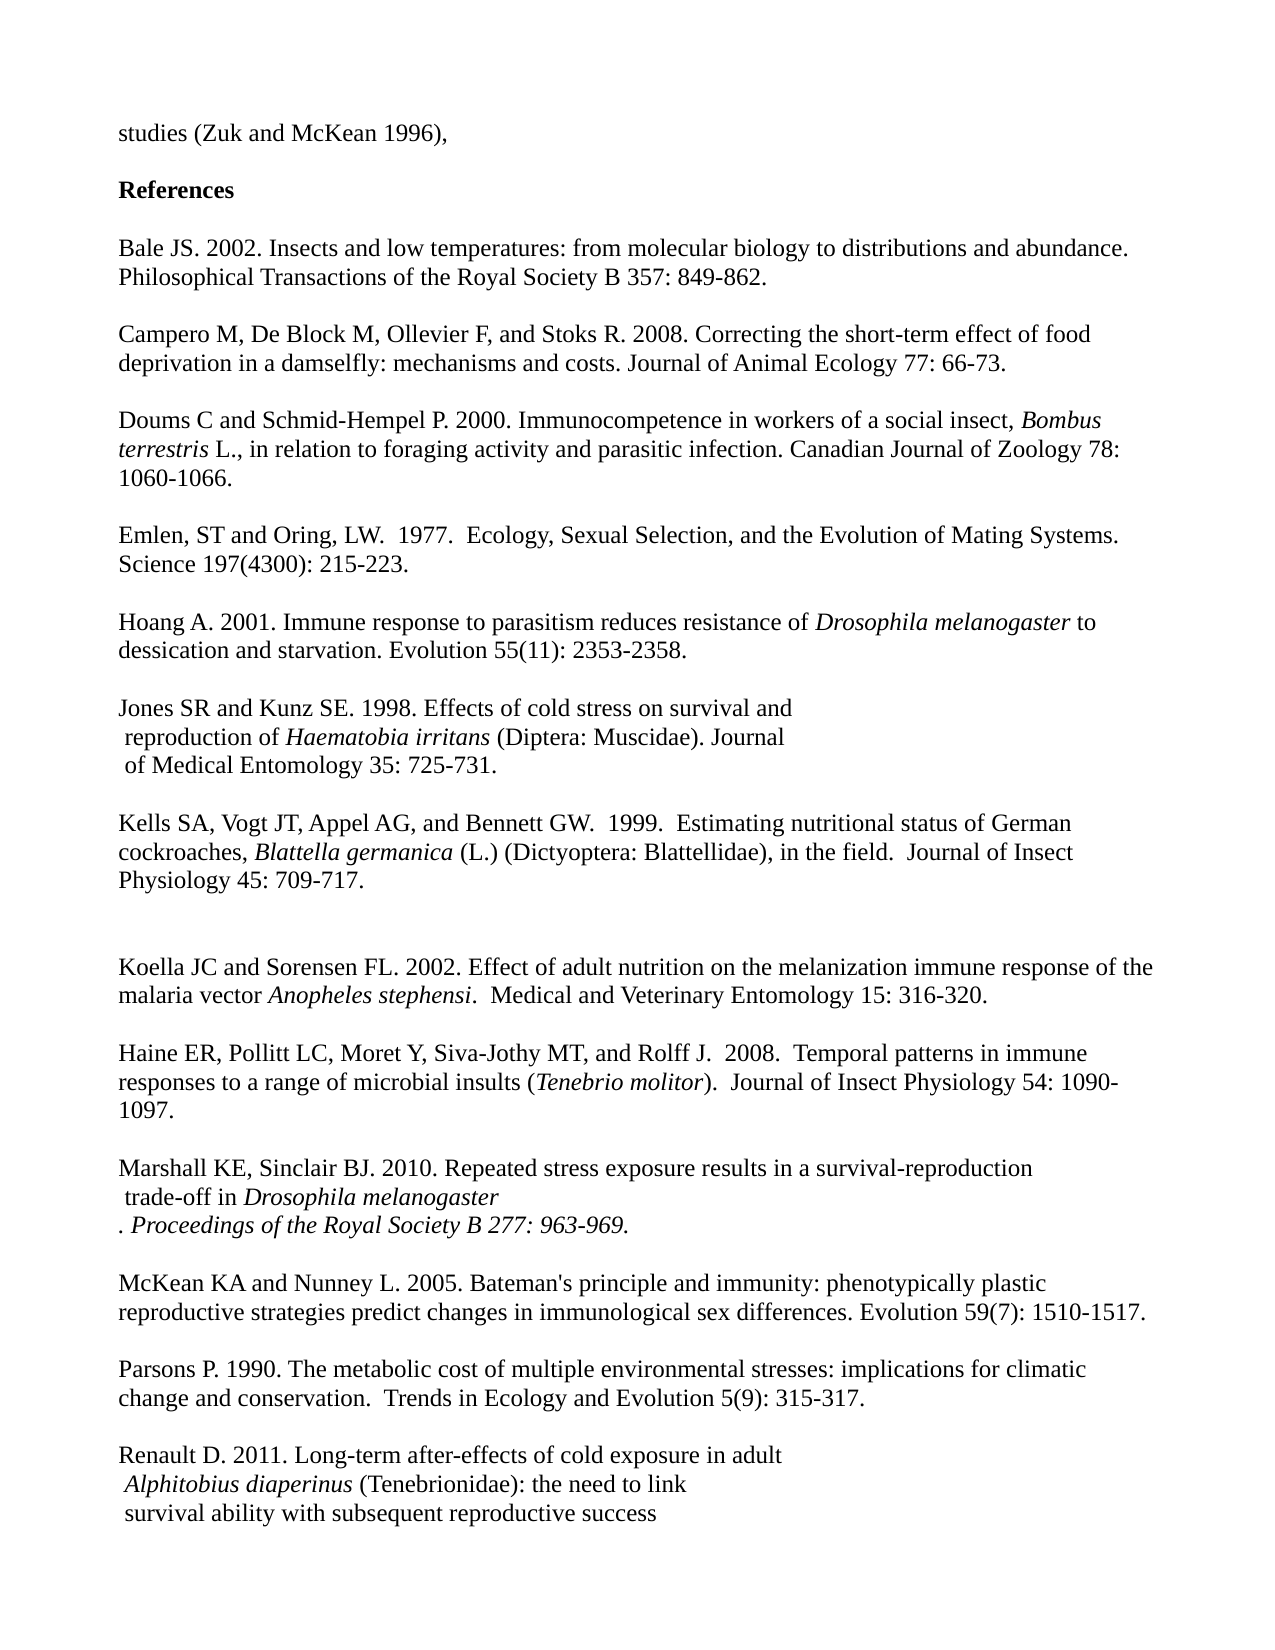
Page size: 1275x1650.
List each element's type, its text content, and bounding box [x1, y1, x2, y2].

text McKean KA and Nunney L. 2005. Bateman's principle and immunity: phenotypically plastic reproductive strategies predict changes in immunological sex differences. Evolution 59(7): 1510-1517. [118, 1268, 1157, 1326]
text Jones SR and Kunz SE. 1998. Effects of cold stress on survival and [118, 693, 1157, 722]
text Alphitobius diaperinus (Tenebrionidae): the need to link [118, 1469, 1157, 1498]
text Emlen, ST and Oring, LW. 1977. Ecology, Sexual Selection, and the Evolution of Mating Systems. Science 197(4300): 215-223. [118, 521, 1157, 578]
text References [118, 176, 1157, 204]
text . Proceedings of the Royal Society B 277: 963-969. [118, 1211, 1157, 1239]
text Kells SA, Vogt JT, Appel AG, and Bennett GW. 1999. Estimating nutritional status of German cockroaches, Blattella germanica (L.) (Dictyoptera: Blattellidae), in the field. Journal of Insect Physiology 45: 709-717. [118, 808, 1157, 894]
text Marshall KE, Sinclair BJ. 2010. Repeated stress exposure results in a survival-reproduction [118, 1153, 1157, 1182]
text Renault D. 2011. Long-term after-effects of cold exposure in adult [118, 1441, 1157, 1469]
text Doums C and Schmid-Hempel P. 2000. Immunocompetence in workers of a social insect, Bombus terrestris L., in relation to foraging activity and parasitic infection. Canadian Journal of Zoology 78: 1060-1066. [118, 406, 1157, 492]
text Parsons P. 1990. The metabolic cost of multiple environmental stresses: implications for climatic change and conservation. Trends in Ecology and Evolution 5(9): 315-317. [118, 1354, 1157, 1412]
text studies (Zuk and McKean 1996), [118, 118, 1157, 147]
text of Medical Entomology 35: 725-731. [118, 751, 1157, 779]
text Koella JC and Sorensen FL. 2002. Effect of adult nutrition on the melanization immune response of the malaria vector Anopheles stephensi. Medical and Veterinary Entomology 15: 316-320. [118, 952, 1157, 1009]
text survival ability with subsequent reproductive success [118, 1498, 1157, 1527]
text Bale JS. 2002. Insects and low temperatures: from molecular biology to distributions and abundance. Philosophical Transactions of the Royal Society B 357: 849-862. [118, 233, 1157, 291]
text reproduction of Haematobia irritans (Diptera: Muscidae). Journal [118, 722, 1157, 751]
text Hoang A. 2001. Immune response to parasitism reduces resistance of Drosophila melanogaster to dessication and starvation. Evolution 55(11): 2353-2358. [118, 607, 1157, 664]
text Campero M, De Block M, Ollevier F, and Stoks R. 2008. Correcting the short-term effect of food deprivation in a damselfly: mechanisms and costs. Journal of Animal Ecology 77: 66-73. [118, 319, 1157, 377]
text trade-off in Drosophila melanogaster [118, 1182, 1157, 1211]
text Haine ER, Pollitt LC, Moret Y, Siva-Jothy MT, and Rolff J. 2008. Temporal patterns in immune responses to a range of microbial insults (Tenebrio molitor). Journal of Insect Physiology 54: 1090-1097. [118, 1038, 1157, 1124]
